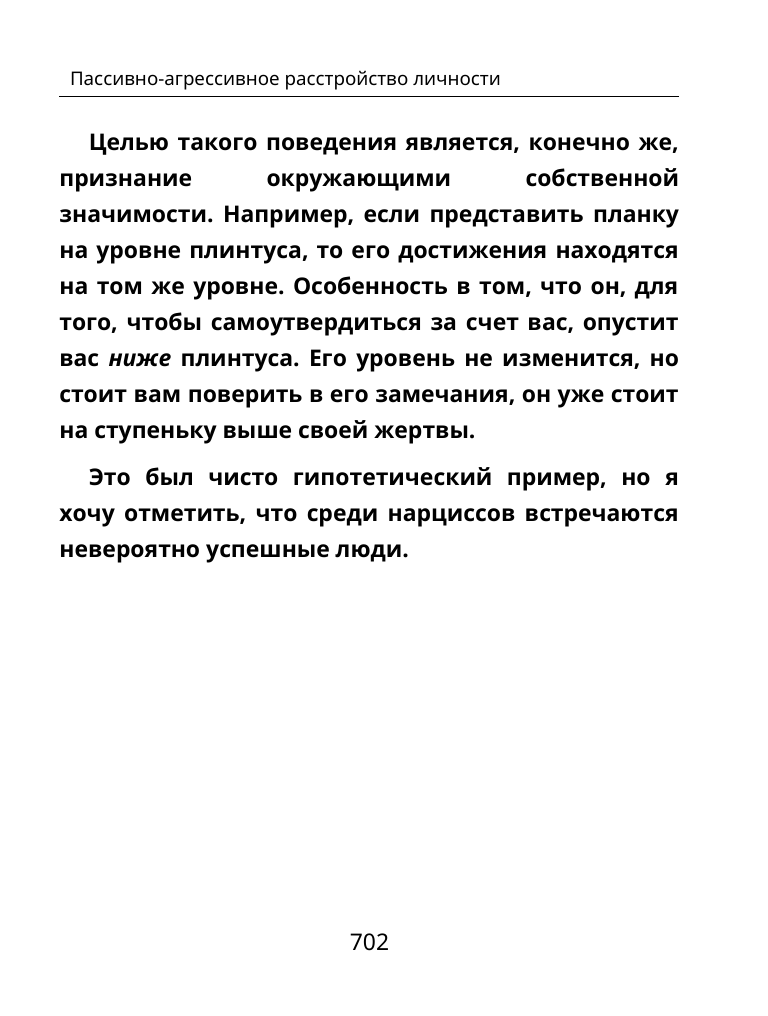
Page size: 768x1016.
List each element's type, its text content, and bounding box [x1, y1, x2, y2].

text Целью такого поведения является, конечно же, признание окружающими собственной значимости. Например, если представить планку на уровне плинтуса, то его достижения находятся на том же уровне. Особенность в том, что он, для того, чтобы самоутвердиться за счет вас, опустит вас ниже плинтуса. Его уровень не изменится, но стоит вам поверить в его замечания, он уже стоит на ступеньку выше своей жертвы. [59, 126, 679, 445]
text Это был чисто гипотетический пример, но я хочу отметить, что среди нарциссов встречаются невероятно успешные люди. [59, 461, 679, 564]
